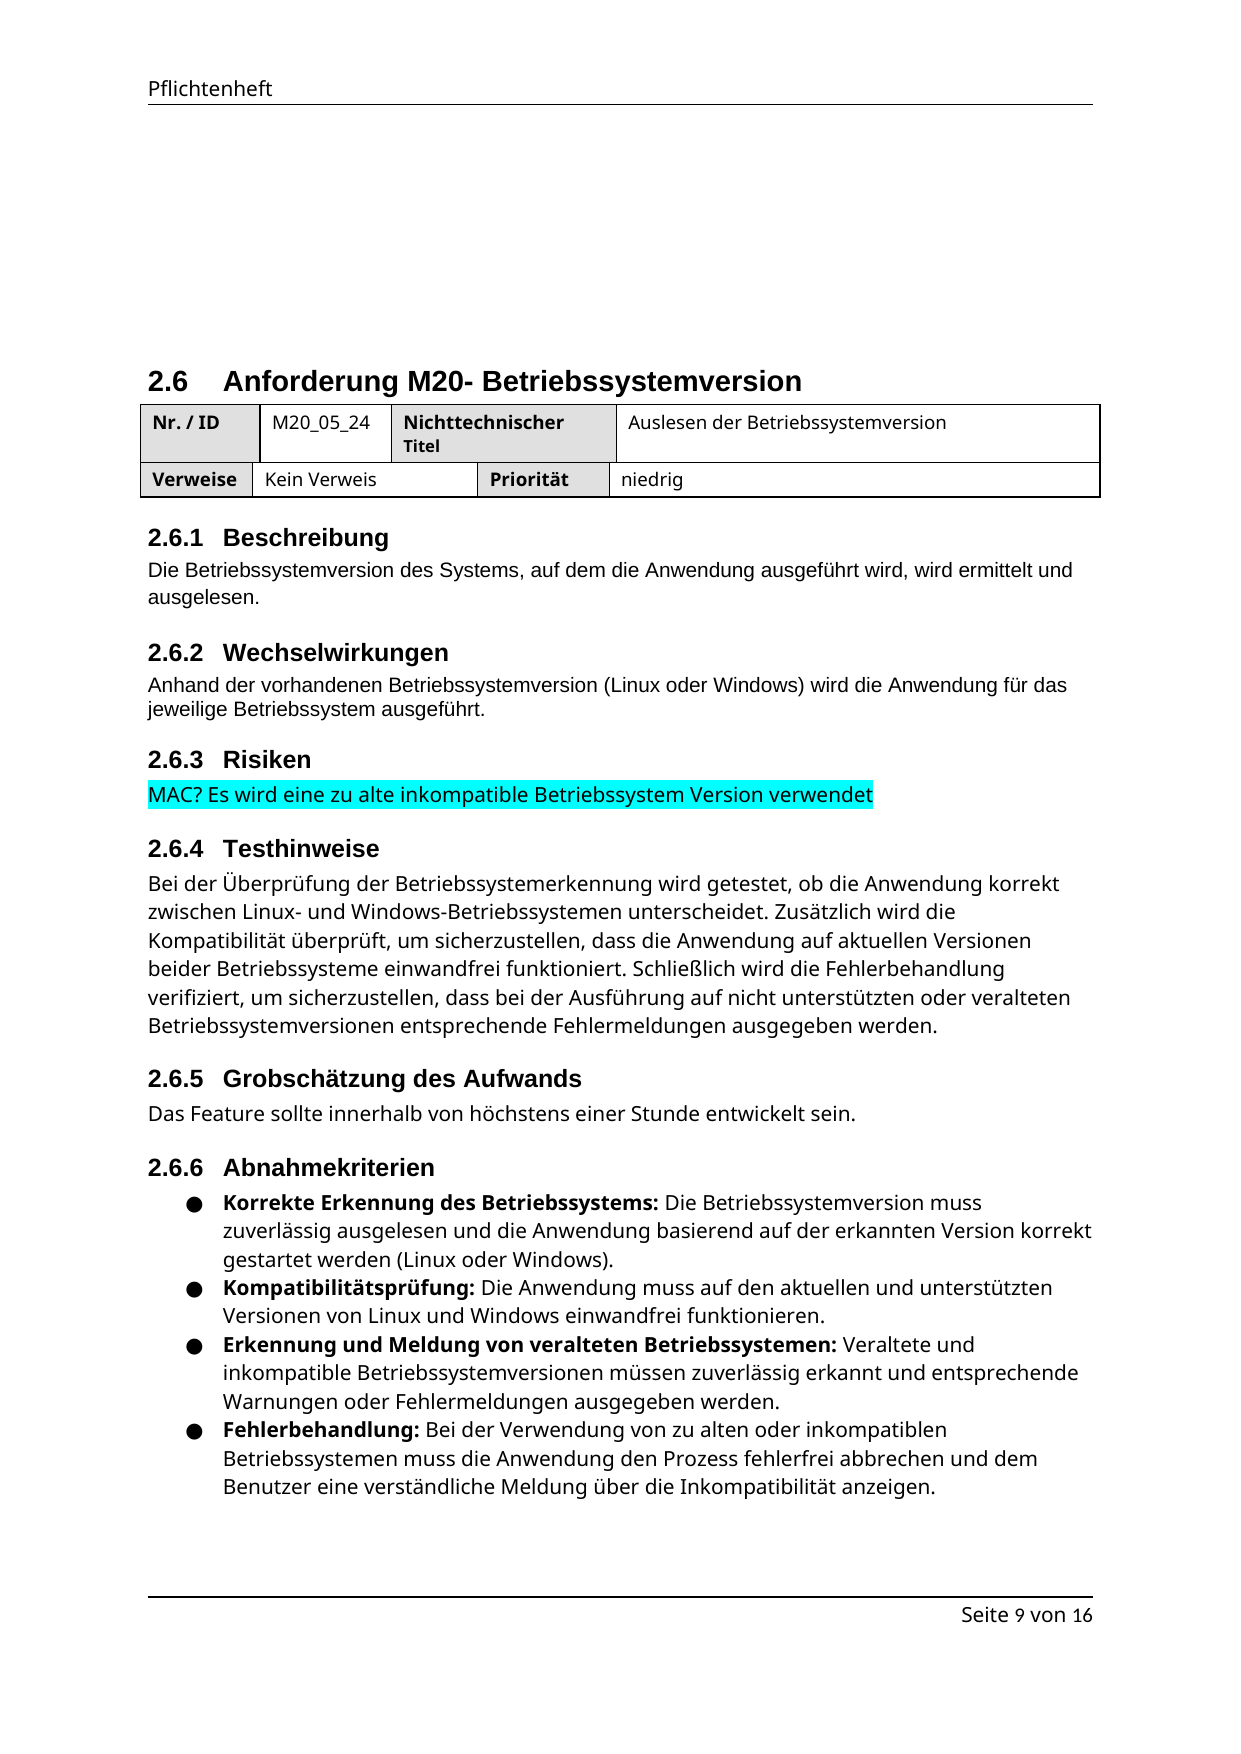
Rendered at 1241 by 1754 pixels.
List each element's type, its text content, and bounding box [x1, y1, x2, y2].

table_cell Kein Verweis [253, 463, 477, 496]
list Beschreibung [148, 522, 1093, 551]
list Fehlerbehandlung: Bei der Verwendung von zu alten oder inkompatiblen Betriebssystemen muss die Anwendung den Prozess fehlerfrei abbrechen und dem Benutzer eine verständliche Meldung über die Inkompatibilität anzeigen. [185, 1415, 1093, 1501]
table_header Auslesen der Betriebssystemversion [617, 405, 1099, 462]
table_header M20_05_24 [261, 405, 391, 462]
list Grobschätzung des Aufwands [148, 1064, 1093, 1093]
list Anforderung M20- Betriebssystemversion [148, 364, 1093, 398]
table_header Nichttechnischer Titel [392, 405, 616, 462]
list Testhinweise [148, 834, 1093, 863]
list Erkennung und Meldung von veralteten Betriebssystemen: Veraltete und inkompatible Betriebssystemversionen müssen zuverlässig erkannt und entsprechende Warnungen oder Fehlermeldungen ausgegeben werden. [185, 1330, 1093, 1415]
text Anhand der vorhandenen Betriebssystemversion (Linux oder Windows) wird die Anwendung für das jeweilige Betriebssystem ausgeführt. [148, 672, 1093, 720]
table_cell niedrig [610, 463, 1099, 496]
list Abnahmekriterien [148, 1153, 1093, 1182]
text Das Feature sollte innerhalb von höchstens einer Stunde entwickelt sein. [148, 1099, 1093, 1128]
text MAC? Es wird eine zu alte inkompatible Betriebssystem Version verwendet [148, 780, 1093, 809]
list Wechselwirkungen [148, 637, 1093, 666]
table_cell Priorität [478, 463, 609, 496]
text Die Betriebssystemversion des Systems, auf dem die Anwendung ausgeführt wird, wird ermittelt und ausgelesen. [148, 557, 1093, 609]
table_cell Verweise [141, 463, 252, 496]
text Bei der Überprüfung der Betriebssystemerkennung wird getestet, ob die Anwendung korrekt zwischen Linux- und Windows-Betriebssystemen unterscheidet. Zusätzlich wird die Kompatibilität überprüft, um sicherzustellen, dass die Anwendung auf aktuellen Versionen beider Betriebssysteme einwandfrei funktioniert. Schließlich wird die Fehlerbehandlung verifiziert, um sicherzustellen, dass bei der Ausführung auf nicht unterstützten oder veralteten Betriebssystemversionen entsprechende Fehlermeldungen ausgegeben werden. [148, 869, 1093, 1039]
list Korrekte Erkennung des Betriebssystems: Die Betriebssystemversion muss zuverlässig ausgelesen und die Anwendung basierend auf der erkannten Version korrekt gestartet werden (Linux oder Windows). [185, 1188, 1093, 1273]
list Kompatibilitätsprüfung: Die Anwendung muss auf den aktuellen und unterstützten Versionen von Linux und Windows einwandfrei funktionieren. [185, 1273, 1093, 1330]
list Risiken [148, 745, 1093, 774]
table_header Nr. / ID [141, 405, 259, 462]
